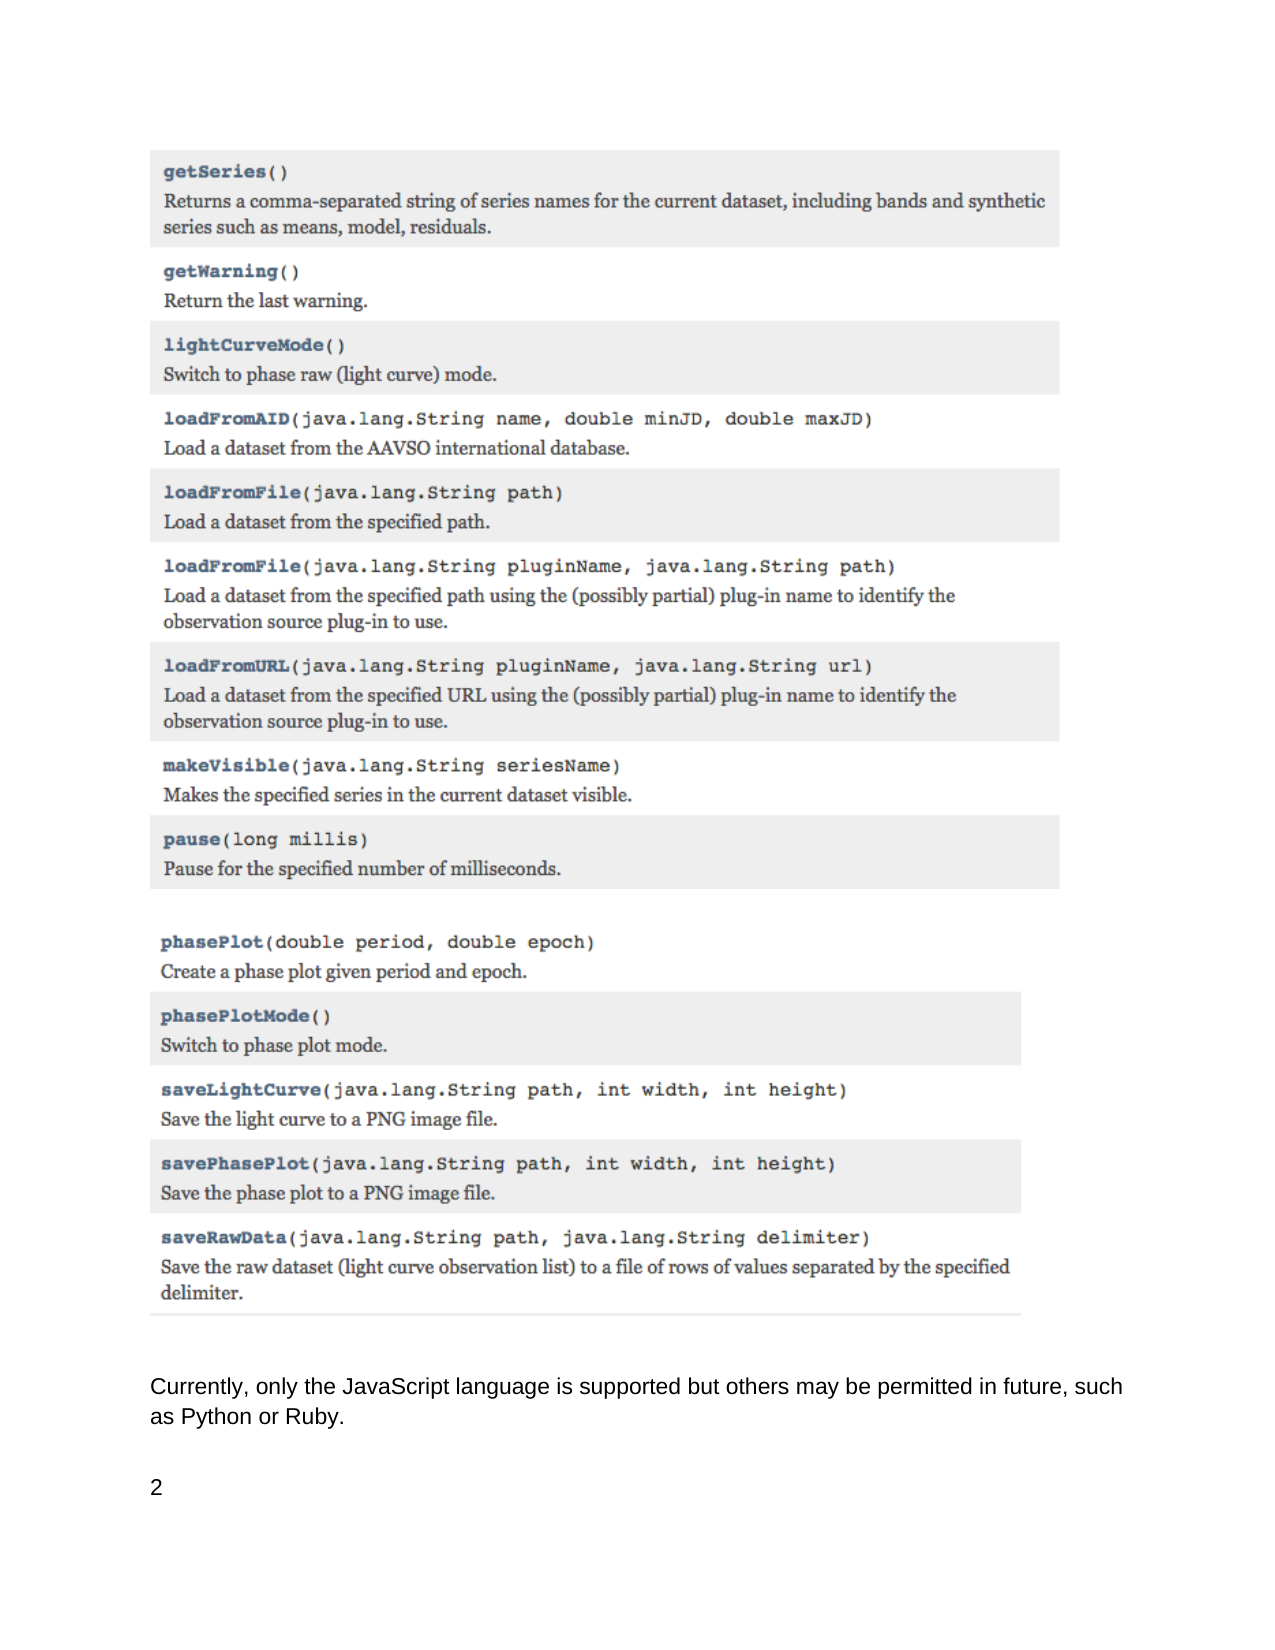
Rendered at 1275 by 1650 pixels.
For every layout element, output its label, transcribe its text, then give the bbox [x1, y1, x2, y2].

text Currently, only the JavaScript language is supported but others may be permitted in future, such as Python or Ruby. [150, 1374, 1125, 1429]
picture [150, 918, 1022, 1316]
table_cell [150, 150, 1125, 918]
table_cell [150, 919, 1125, 1344]
picture [150, 150, 1060, 889]
